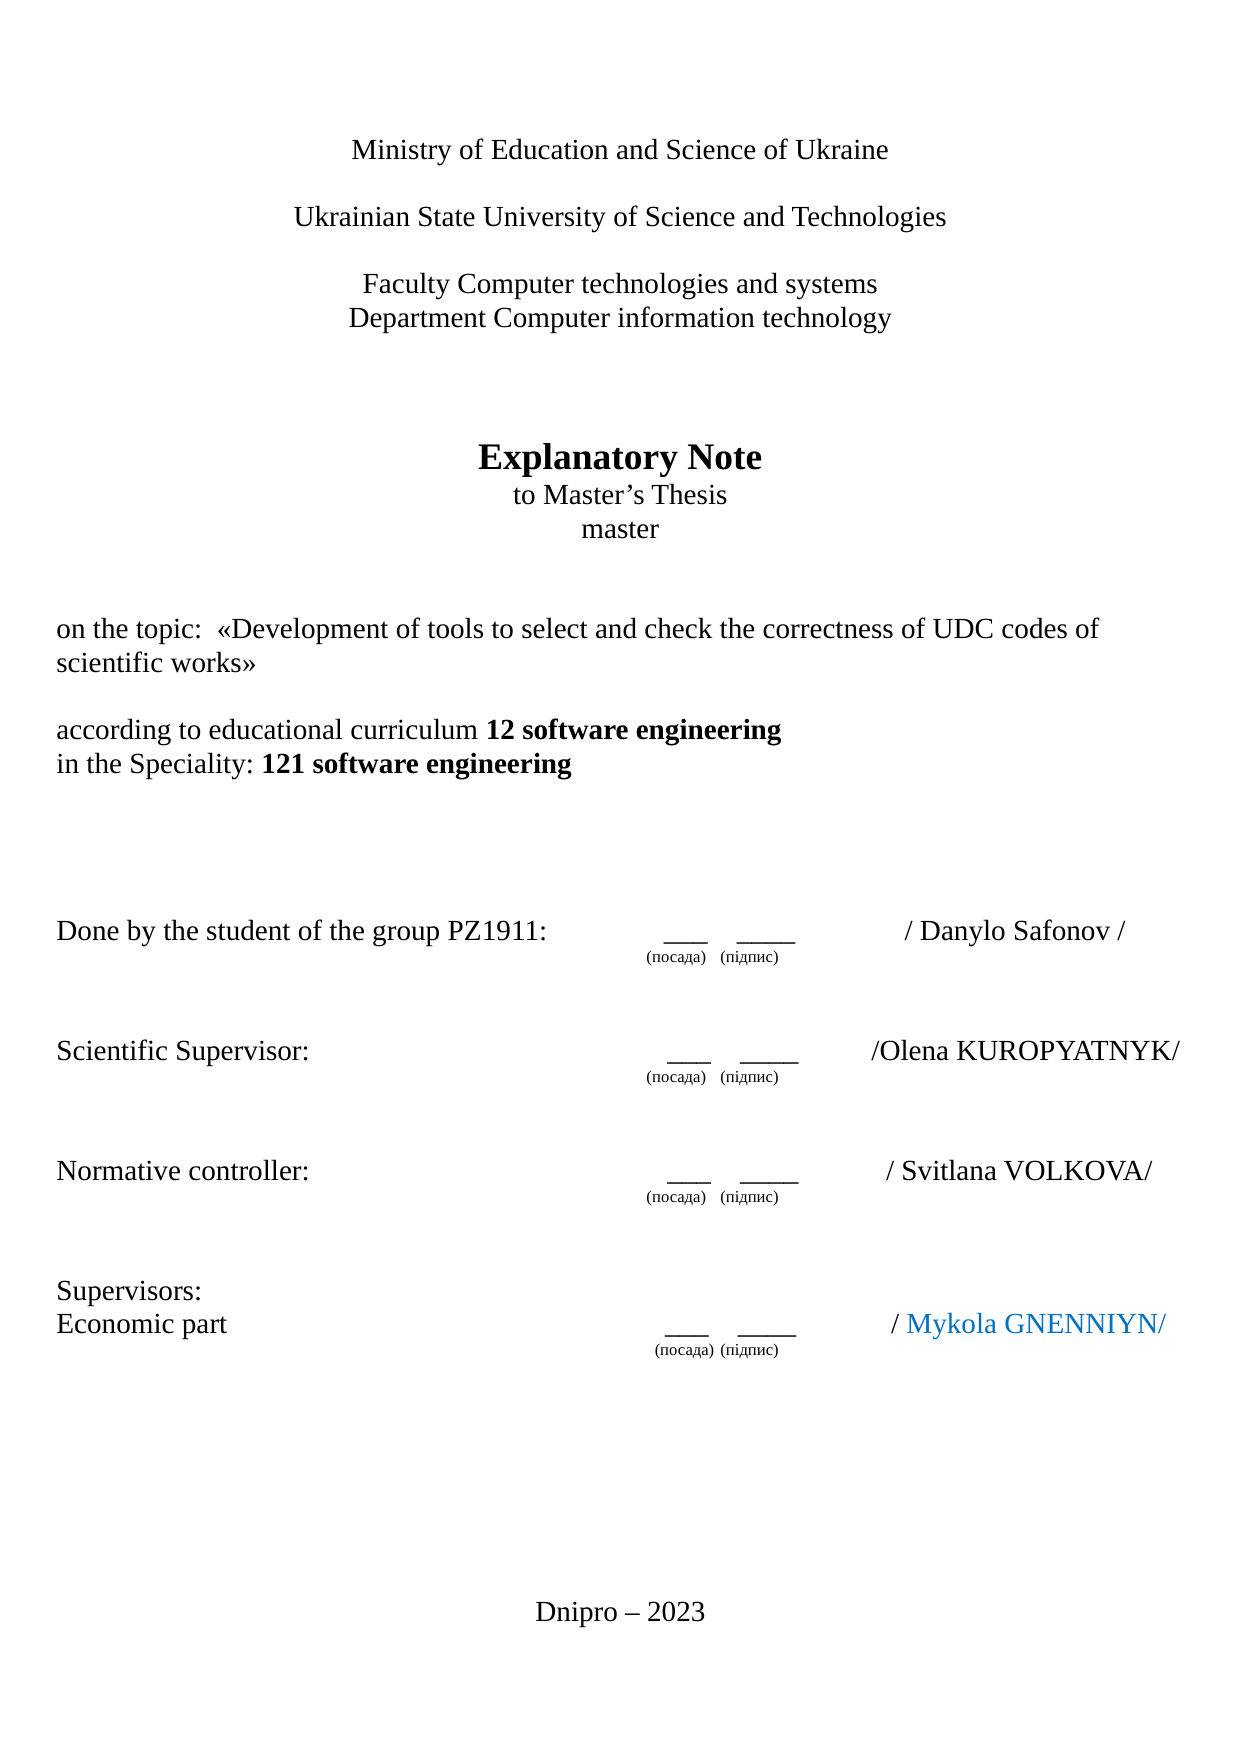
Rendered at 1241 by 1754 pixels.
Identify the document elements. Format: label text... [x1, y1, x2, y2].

text Explanatory Note [56, 434, 1184, 477]
text Ministry of Education and Science of Ukraine [56, 132, 1184, 166]
text in the Speciality: 121 software engineering [56, 746, 1184, 779]
text Ukrainian State University of Science and Technologies [56, 199, 1184, 233]
text (посада) (підпис) [646, 1340, 1184, 1359]
text according to educational curriculum 12 software engineering [56, 712, 1184, 746]
text to Master’s Thesis [56, 477, 1184, 511]
text Department Computer information technology [56, 300, 1184, 334]
text (посада) (підпис) [646, 947, 1184, 966]
text Scientific Supervisor: ___ ____ /Olena KUROPYATNYK/ [56, 1033, 1184, 1067]
text (посада) (підпис) [646, 1067, 1184, 1086]
text Dnipro – 2023 [56, 1594, 1184, 1627]
text master [56, 511, 1184, 544]
text Normative controller: ___ ____ / Svitlana VOLKOVA/ [56, 1153, 1184, 1187]
text on the topic: «Development of tools to select and check the correctness of UDC codes of scientific works» [56, 612, 1184, 679]
text Faculty Computer technologies and systems [56, 267, 1184, 300]
text Supervisors: [56, 1273, 1184, 1306]
text (посада) (підпис) [646, 1187, 1184, 1206]
text Done by the student of the group PZ1911: ___ ____ / Danylo Safonov / [56, 913, 1184, 947]
text Economic part ___ ____ / Mykola GNENNIYN/ [56, 1306, 1184, 1340]
